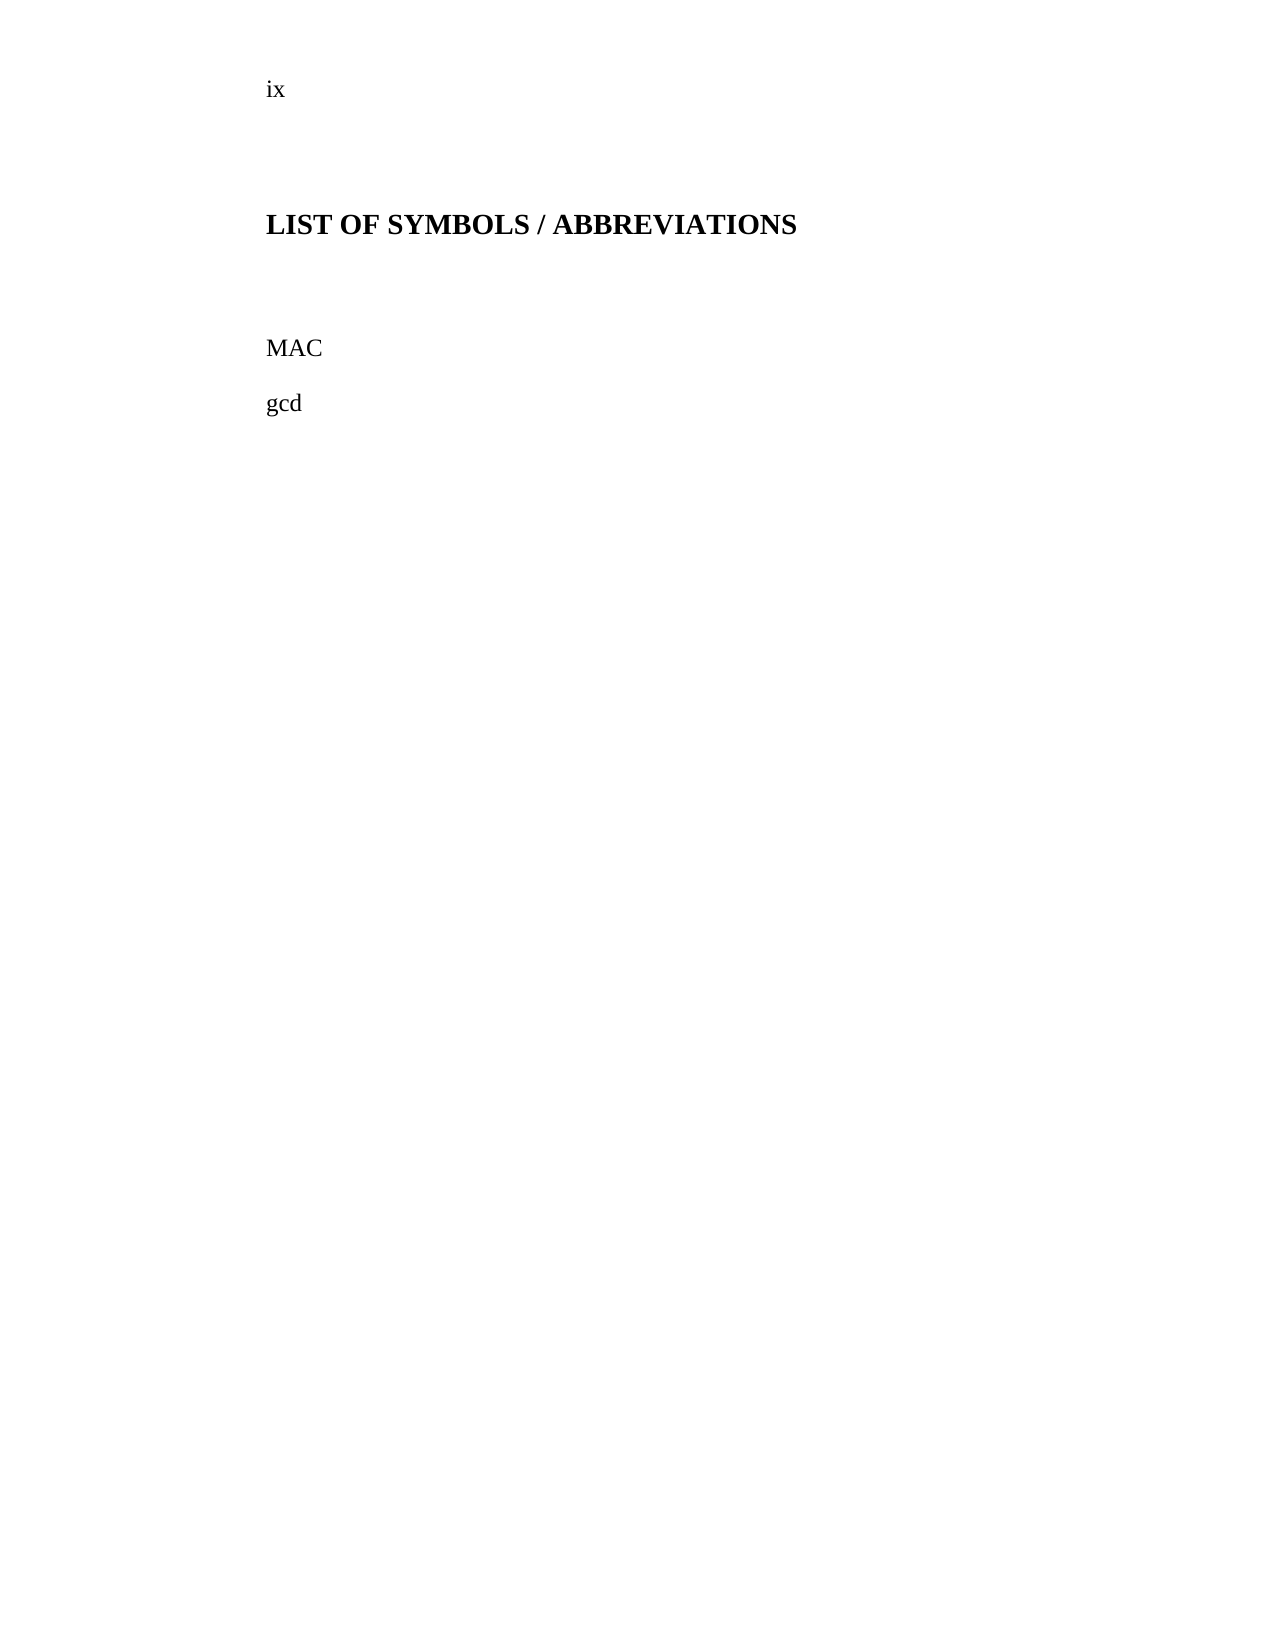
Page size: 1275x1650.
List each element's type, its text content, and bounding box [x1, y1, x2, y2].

subtitle LIST OF SYMBOLS / ABBREVIATIONS [207, 207, 1157, 241]
text gcd [207, 388, 1157, 417]
text MAC [207, 333, 1157, 361]
